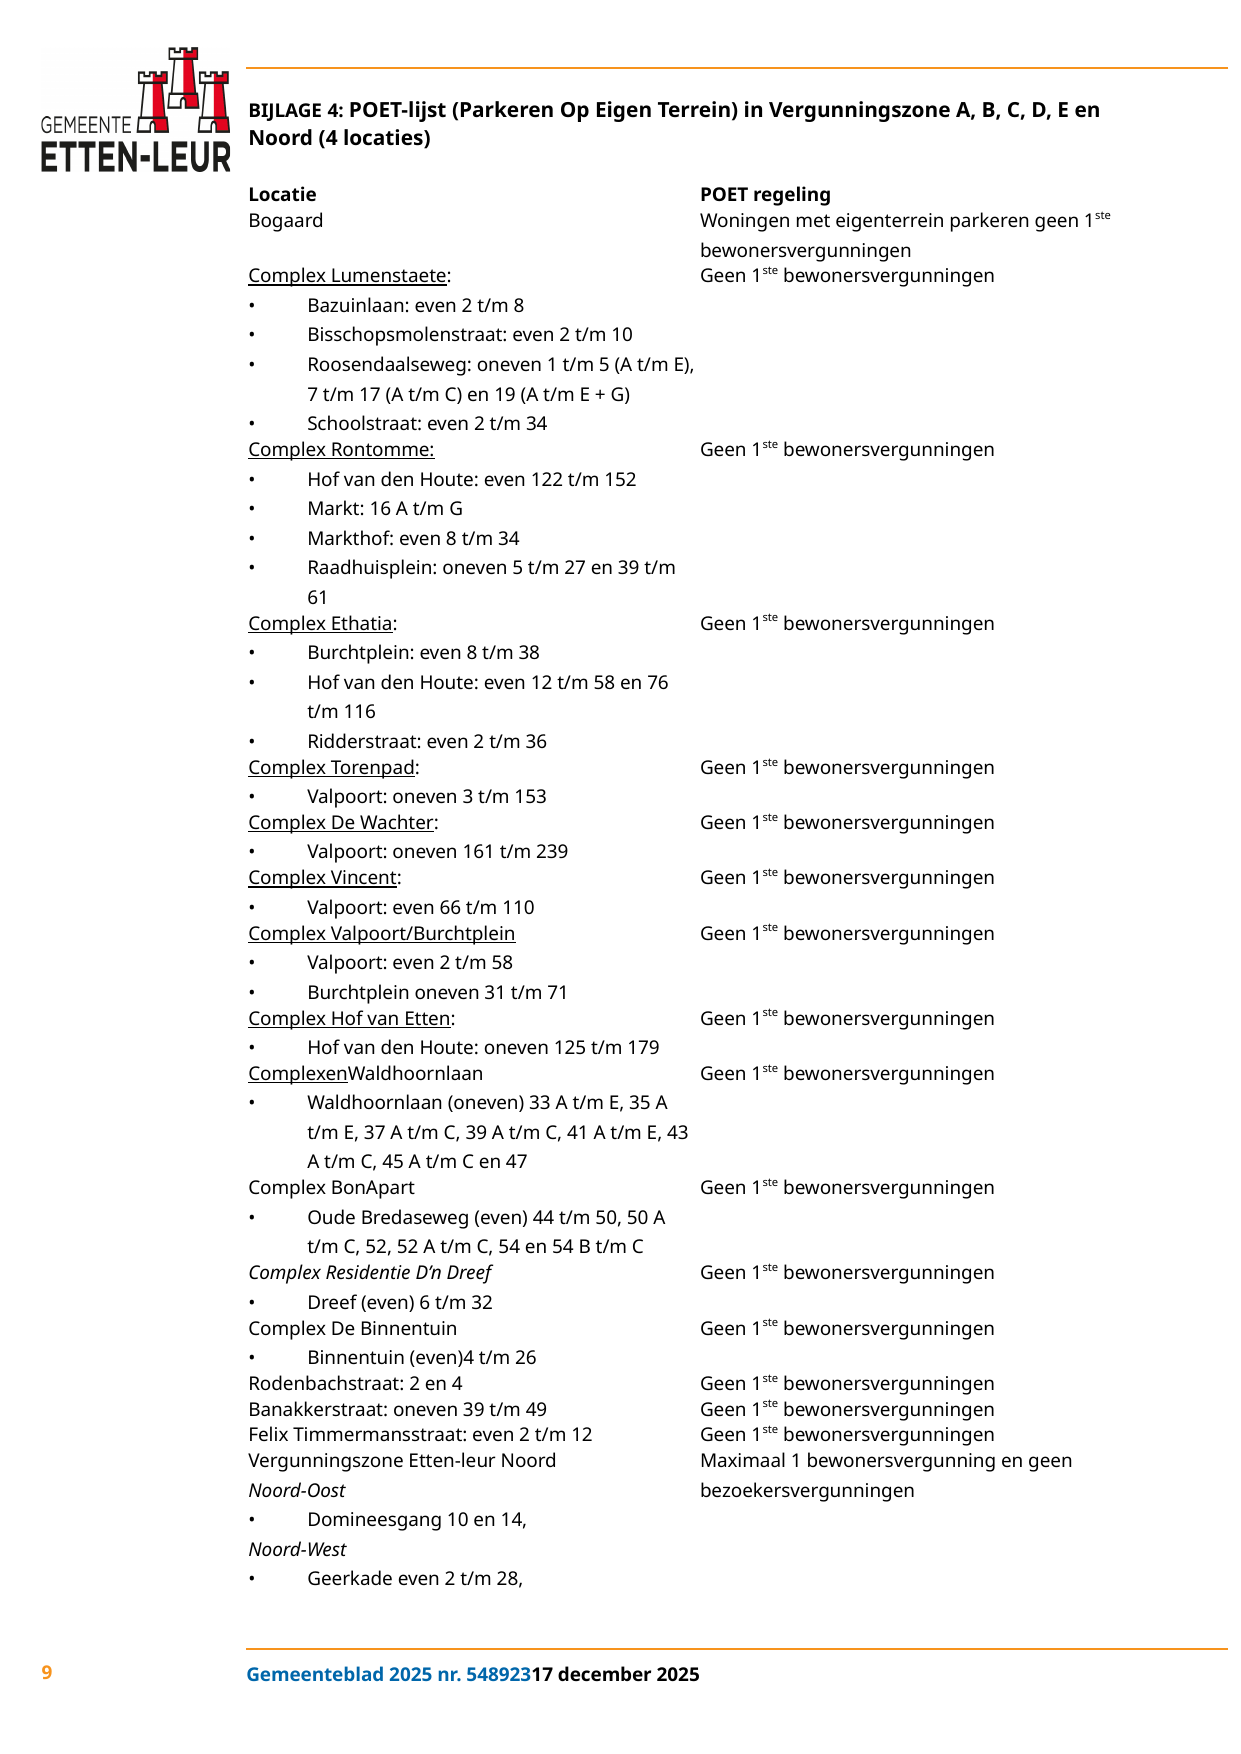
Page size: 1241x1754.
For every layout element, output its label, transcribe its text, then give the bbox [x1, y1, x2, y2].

table_cell Geen 1ste bewonersvergunningen [700, 920, 1152, 1005]
table_cell Geen 1ste bewonersvergunningen [700, 1005, 1152, 1060]
table_cell Complex Hof van Etten: Hof van den Houte: oneven 125 t/m 179 [248, 1005, 700, 1060]
table_cell Geen 1ste bewonersvergunningen [700, 1060, 1152, 1174]
table_cell Geen 1ste bewonersvergunningen [700, 263, 1152, 436]
table_cell Complex BonApart Oude Bredaseweg (even) 44 t/m 50, 50 A t/m C, 52, 52 A t/m C, 54 en 54 B t/m C [248, 1175, 700, 1259]
table_cell Geen 1ste bewonersvergunningen [700, 436, 1152, 610]
table_cell Geen 1ste bewonersvergunningen [700, 1259, 1152, 1315]
table_cell Woningen met eigenterrein parkeren geen 1ste bewonersvergunningen [700, 207, 1152, 262]
table_cell Rodenbachstraat: 2 en 4 [248, 1370, 700, 1396]
table_cell Complex Ethatia: Burchtplein: even 8 t/m 38 Hof van den Houte: even 12 t/m 58 en 76 t/m 116 Ridderstraat: even 2 t/m 36 [248, 610, 700, 754]
table_cell Complex Vincent: Valpoort: even 66 t/m 110 [248, 865, 700, 920]
table_cell Geen 1ste bewonersvergunningen [700, 1396, 1152, 1421]
table_cell Complex Rontomme: Hof van den Houte: even 122 t/m 152 Markt: 16 A t/m G Markthof: even 8 t/m 34 Raadhuisplein: oneven 5 t/m 27 en 39 t/m 61 [248, 436, 700, 610]
table_cell Complex Valpoort/Burchtplein Valpoort: even 2 t/m 58 Burchtplein oneven 31 t/m 71 [248, 920, 700, 1005]
text BIJLAGE 4: POET-lijst (Parkeren Op Eigen Terrein) in Vergunningszone A, B, C, D, E en Noord (4 locaties) [248, 95, 1152, 152]
table_cell Geen 1ste bewonersvergunningen [700, 1175, 1152, 1259]
table_cell Geen 1ste bewonersvergunningen [700, 1421, 1152, 1447]
picture [41, 47, 231, 172]
table_cell Geen 1ste bewonersvergunningen [700, 809, 1152, 864]
table_cell Complex Residentie D’n Dreef Dreef (even) 6 t/m 32 [248, 1259, 700, 1315]
table_header POET regeling [700, 181, 1152, 207]
table_cell Geen 1ste bewonersvergunningen [700, 1315, 1152, 1370]
table_cell Geen 1ste bewonersvergunningen [700, 610, 1152, 754]
table_cell Complex Torenpad: Valpoort: oneven 3 t/m 153 [248, 754, 700, 809]
table_cell Geen 1ste bewonersvergunningen [700, 865, 1152, 920]
table_cell Maximaal 1 bewonersvergunning en geen bezoekersvergunningen [700, 1447, 1152, 1591]
table_cell Geen 1ste bewonersvergunningen [700, 1370, 1152, 1396]
table_cell Complex De Wachter: Valpoort: oneven 161 t/m 239 [248, 809, 700, 864]
table_header Locatie [248, 181, 700, 207]
table_cell Bogaard [248, 207, 700, 262]
table_cell Geen 1ste bewonersvergunningen [700, 754, 1152, 809]
table_cell ComplexenWaldhoornlaan Waldhoornlaan (oneven) 33 A t/m E, 35 A t/m E, 37 A t/m C, 39 A t/m C, 41 A t/m E, 43 A t/m C, 45 A t/m C en 47 [248, 1060, 700, 1174]
table_cell Banakkerstraat: oneven 39 t/m 49 [248, 1396, 700, 1421]
table_cell Complex De Binnentuin Binnentuin (even)4 t/m 26 [248, 1315, 700, 1370]
table_cell Vergunningszone Etten-leur Noord Noord-Oost Domineesgang 10 en 14, Noord-West Geerkade even 2 t/m 28, [248, 1447, 700, 1591]
table_cell Felix Timmermansstraat: even 2 t/m 12 [248, 1421, 700, 1447]
table_cell Complex Lumenstaete: Bazuinlaan: even 2 t/m 8 Bisschopsmolenstraat: even 2 t/m 10 Roosendaalseweg: oneven 1 t/m 5 (A t/m E), 7 t/m 17 (A t/m C) en 19 (A t/m E + G) Schoolstraat: even 2 t/m 34 [248, 263, 700, 436]
